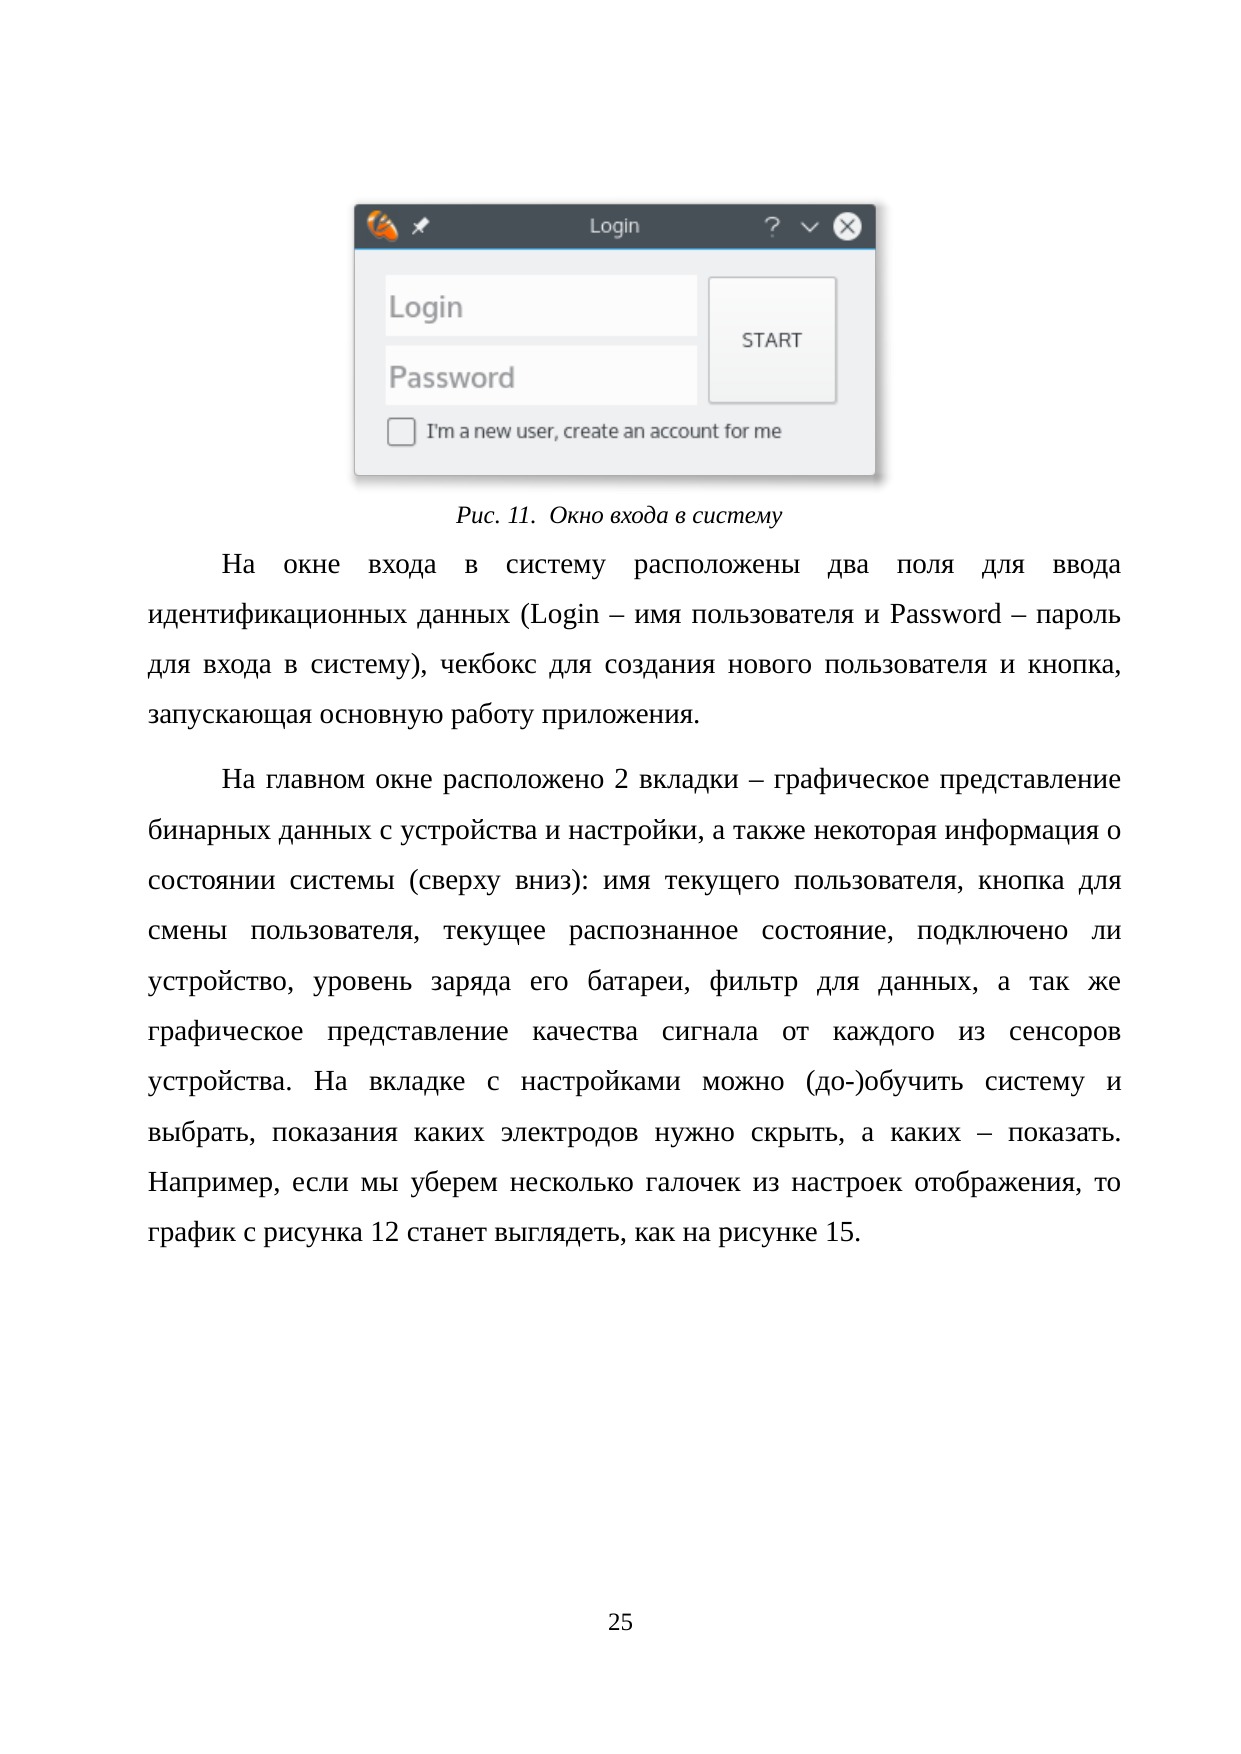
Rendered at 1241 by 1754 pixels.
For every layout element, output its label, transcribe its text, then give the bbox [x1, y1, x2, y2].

picture [339, 189, 901, 501]
text На главном окне расположено 2 вкладки – графическое представление бинарных данных с устройства и настройки, а также некоторая информация о состоянии системы (сверху вниз): имя текущего пользователя, кнопка для смены пользователя, текущее распознанное состояние, подключено ли устройство, уровень заряда его батареи, фильтр для данных, а так же графическое представление качества сигнала от каждого из сенсоров устройства. На вкладке с настройками можно (до-)обучить систему и выбрать, показания каких электродов нужно скрыть, а каких – показать. Например, если мы уберем несколько галочек из настроек отображения, то график с рисунка 12 станет выглядеть, как на рисунке 15. [148, 762, 1122, 1248]
text Рис. 11. Окно входа в систему [340, 501, 901, 529]
text На окне входа в систему расположены два поля для ввода идентификационных данных (Login – имя пользователя и Password – пароль для входа в систему), чекбокс для создания нового пользователя и кнопка, запускающая основную работу приложения. [148, 177, 1122, 730]
